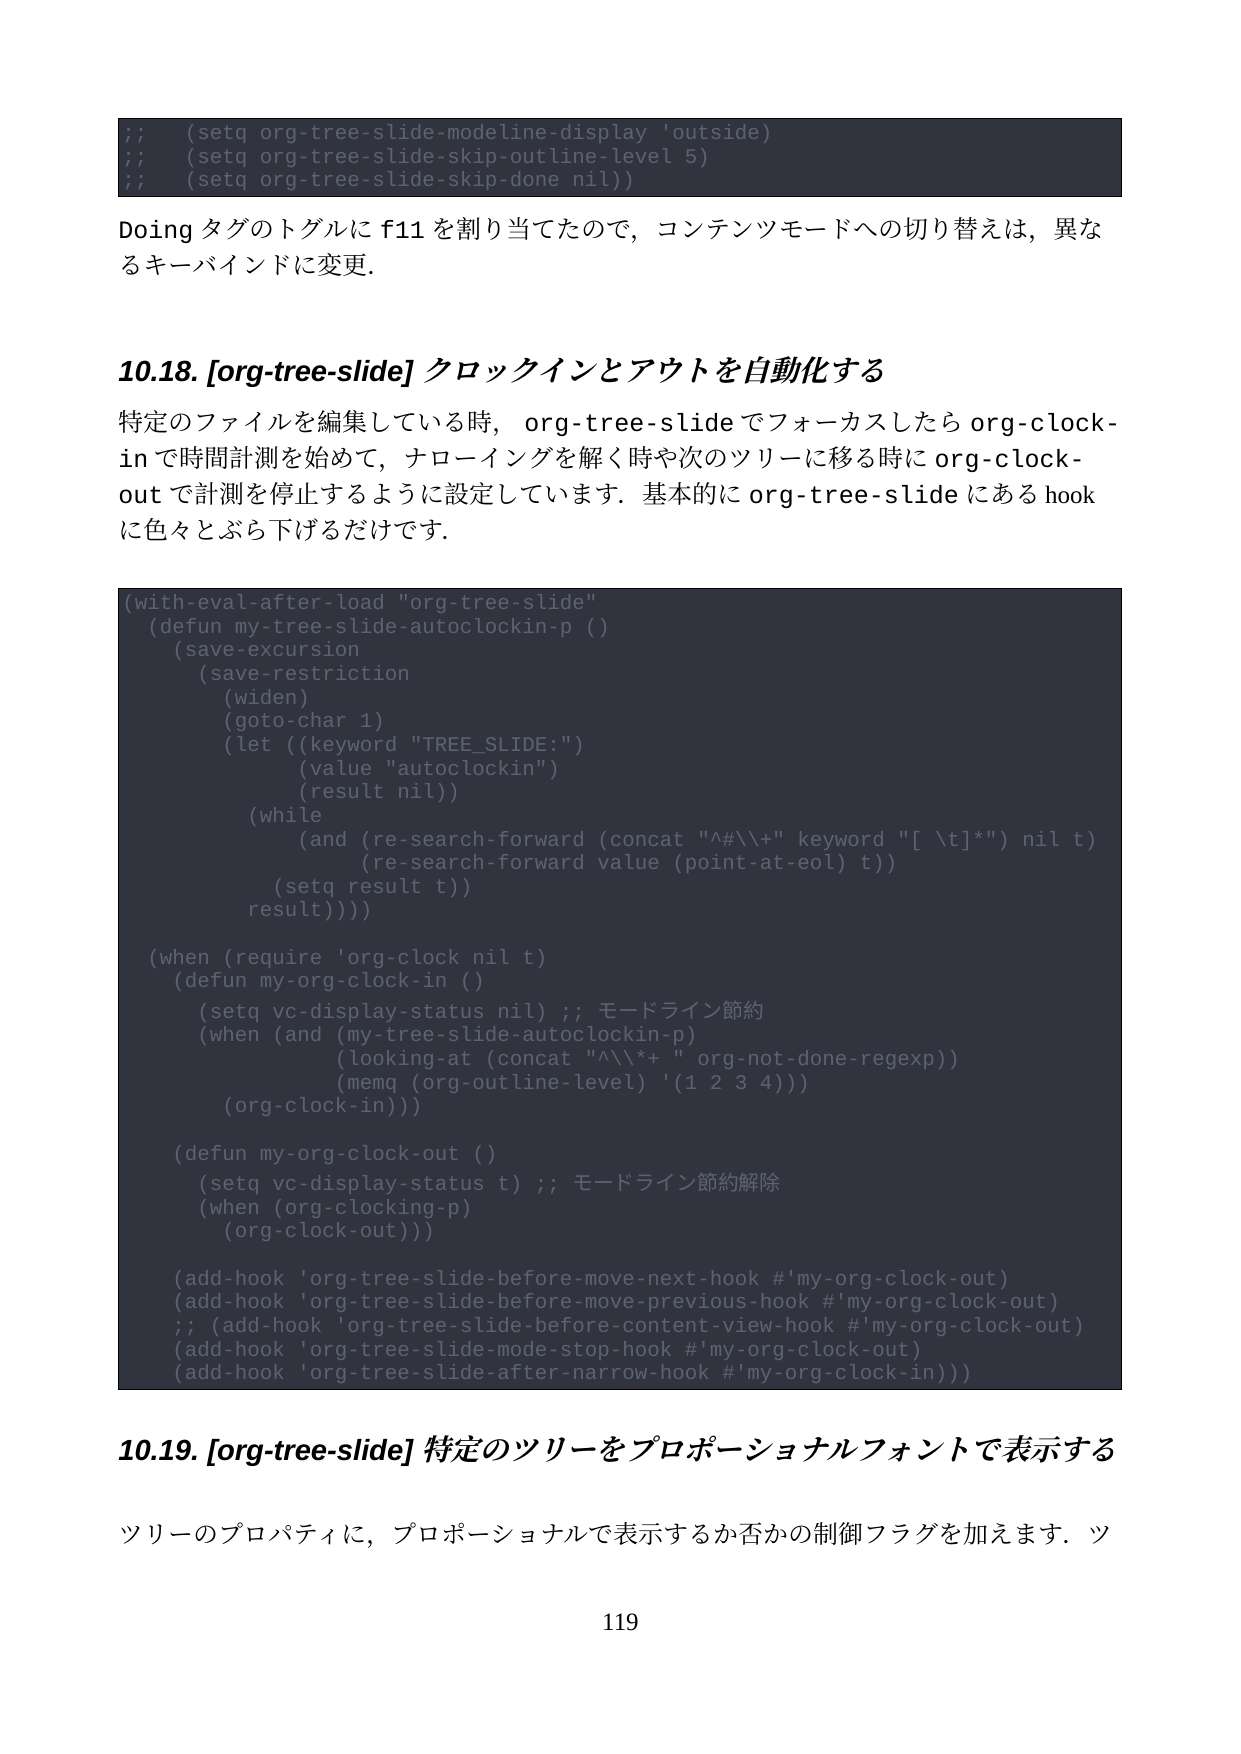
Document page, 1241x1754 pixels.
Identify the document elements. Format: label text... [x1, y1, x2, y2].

text (result nil)) [119, 777, 1121, 801]
text (add-hook 'org-tree-slide-before-move-next-hook #'my-org-clock-out) [119, 1264, 1121, 1287]
text ツリーのプロパティに，プロポーショナルで表示するか否かの制御フラグを加えます．ツ [118, 1515, 1122, 1551]
text (add-hook 'org-tree-slide-mode-stop-hook #'my-org-clock-out) [119, 1335, 1121, 1358]
text (defun my-tree-slide-autoclockin-p () [119, 612, 1121, 635]
text (looking-at (concat "^\\*+ " org-not-done-regexp)) [119, 1044, 1121, 1068]
text (widen) [119, 683, 1121, 706]
text (setq vc-display-status nil) ;; モードライン節約 [119, 990, 1121, 1021]
text (when (org-clocking-p) [119, 1193, 1121, 1216]
text (while [119, 801, 1121, 824]
text (add-hook 'org-tree-slide-before-move-previous-hook #'my-org-clock-out) [119, 1287, 1121, 1311]
text (org-clock-in))) [119, 1091, 1121, 1115]
text ;; (setq org-tree-slide-modeline-display 'outside) [119, 119, 1121, 142]
text (org-clock-out))) [119, 1216, 1121, 1240]
text (setq vc-display-status t) ;; モードライン節約解除 [119, 1162, 1121, 1193]
text (defun my-org-clock-in () [119, 966, 1121, 990]
text (save-restriction [119, 659, 1121, 683]
text (goto-char 1) [119, 706, 1121, 730]
text (and (re-search-forward (concat "^#\\+" keyword "[ \t]*") nil t) [119, 824, 1121, 848]
text (memq (org-outline-level) '(1 2 3 4))) [119, 1068, 1121, 1091]
text (when (and (my-tree-slide-autoclockin-p) [119, 1021, 1121, 1044]
text (when (require 'org-clock nil t) [119, 943, 1121, 966]
text 特定のファイルを編集している時， org-tree-slide でフォーカスしたら org-clock-in で時間計測を始めて，ナローイングを解く時や次のツリーに移る時に org-clock-out で計測を停止するように設定しています．基本的に org-tree-slide にあるhookに色々とぶら下げるだけです． [118, 402, 1122, 576]
text (save-excursion [119, 635, 1121, 659]
subtitle [org-tree-slide] クロックインとアウトを自動化する [118, 348, 1122, 390]
subtitle [org-tree-slide] 特定のツリーをプロポーショナルフォントで表示する [118, 1427, 1122, 1503]
text (let ((keyword "TREE_SLIDE:") [119, 730, 1121, 754]
text ;; (setq org-tree-slide-skip-outline-level 5) [119, 142, 1121, 165]
text (add-hook 'org-tree-slide-after-narrow-hook #'my-org-clock-in))) [119, 1358, 1121, 1389]
text (with-eval-after-load "org-tree-slide" [119, 589, 1121, 612]
text (setq result t)) [119, 872, 1121, 896]
text ;; (setq org-tree-slide-skip-done nil)) [119, 165, 1121, 196]
text (value "autoclockin") [119, 754, 1121, 777]
text (defun my-org-clock-out () [119, 1139, 1121, 1162]
text Doing タグのトグルに f11 を割り当てたので，コンテンツモードへの切り替えは，異なるキーバインドに変更． [118, 209, 1122, 310]
text result)))) [119, 896, 1121, 919]
text ;; (add-hook 'org-tree-slide-before-content-view-hook #'my-org-clock-out) [119, 1311, 1121, 1335]
text (re-search-forward value (point-at-eol) t)) [119, 848, 1121, 872]
